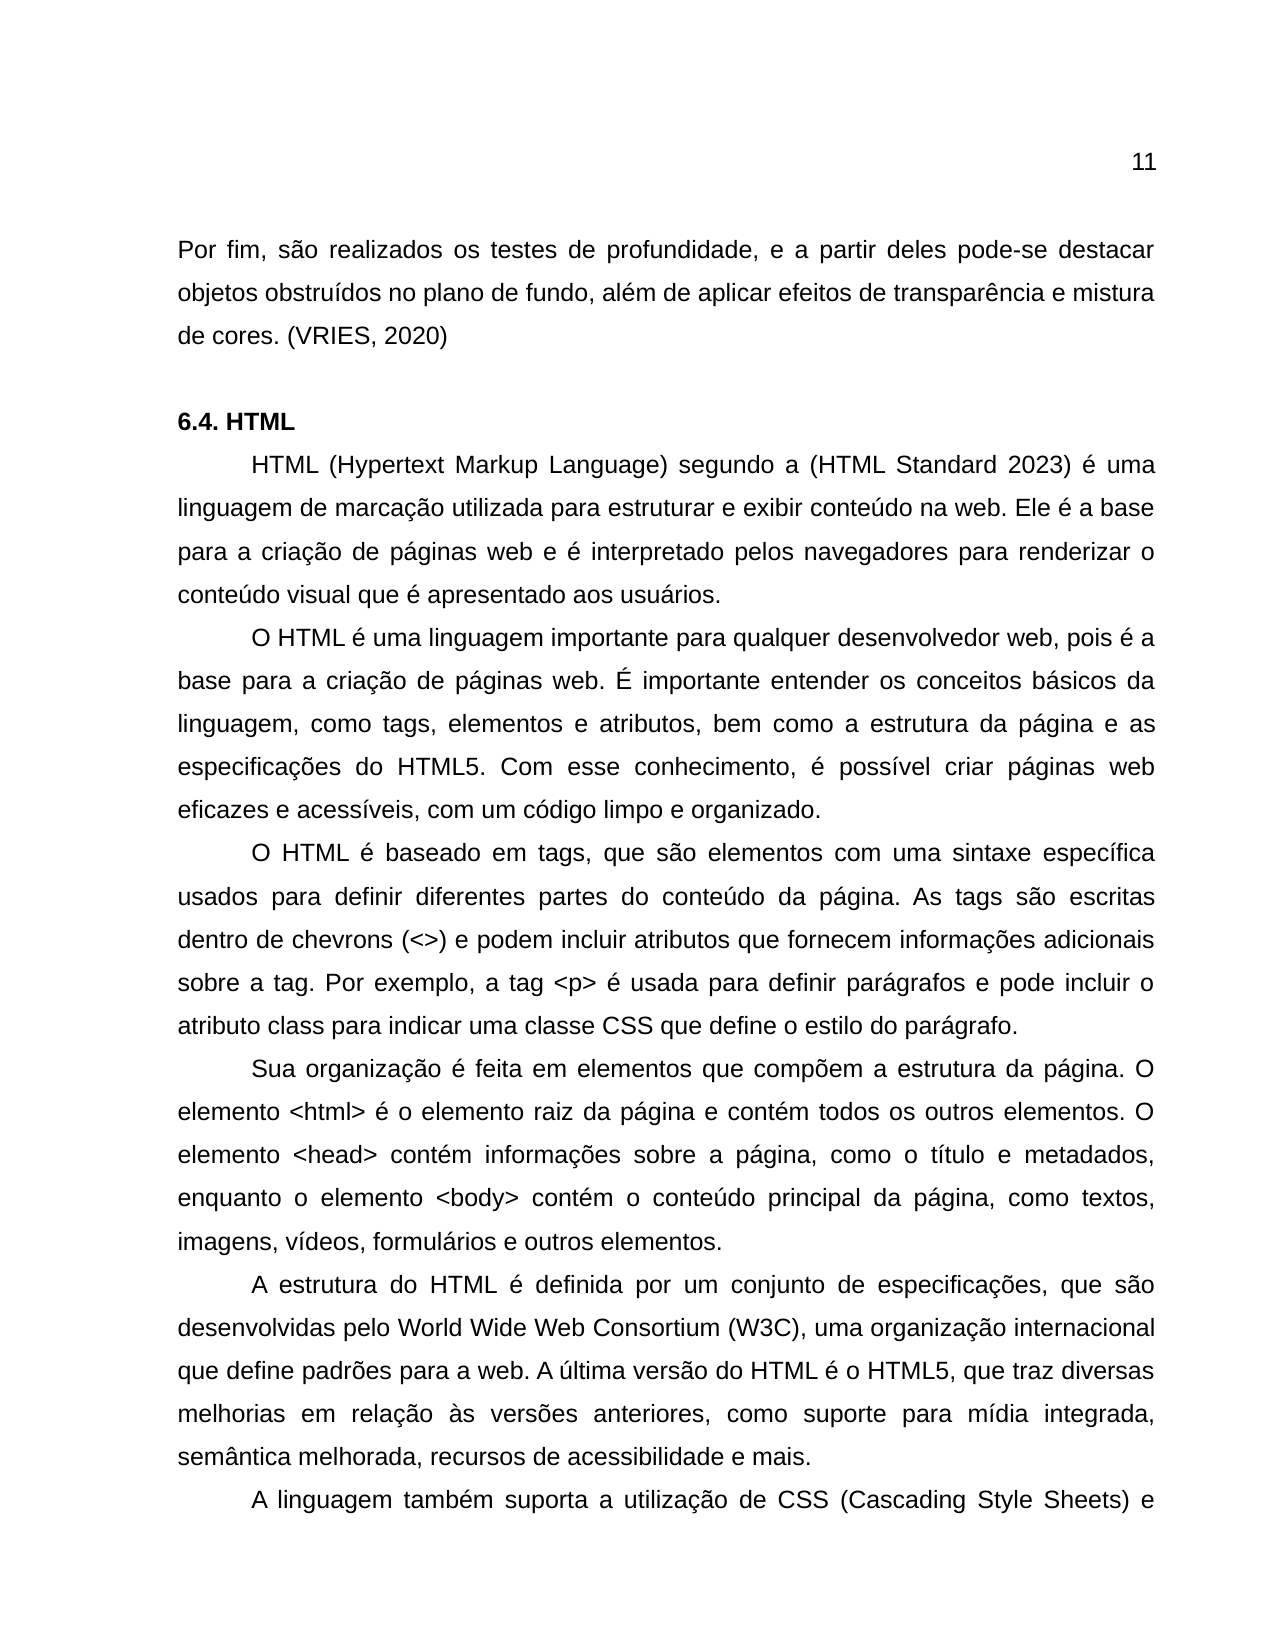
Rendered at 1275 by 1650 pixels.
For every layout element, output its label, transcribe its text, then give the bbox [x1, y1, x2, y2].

text O HTML é uma linguagem importante para qualquer desenvolvedor web, pois é a base para a criação de páginas web. É importante entender os conceitos básicos da linguagem, como tags, elementos e atributos, bem como a estrutura da página e as especificações do HTML5. Com esse conhecimento, é possível criar páginas web eficazes e acessíveis, com um código limpo e organizado. [177, 623, 1157, 824]
text A linguagem também suporta a utilização de CSS (Cascading Style Sheets) e [177, 1485, 1157, 1514]
text HTML (Hypertext Markup Language) segundo a (HTML Standard 2023) é uma linguagem de marcação utilizada para estruturar e exibir conteúdo na web. Ele é a base para a criação de páginas web e é interpretado pelos navegadores para renderizar o conteúdo visual que é apresentado aos usuários. [177, 450, 1157, 608]
text O HTML é baseado em tags, que são elementos com uma sintaxe específica usados para definir diferentes partes do conteúdo da página. As tags são escritas dentro de chevrons (<>) e podem incluir atributos que fornecem informações adicionais sobre a tag. Por exemplo, a tag <p> é usada para definir parágrafos e pode incluir o atributo class para indicar uma classe CSS que define o estilo do parágrafo. [177, 838, 1157, 1040]
text Sua organização é feita em elementos que compõem a estrutura da página. O elemento <html> é o elemento raiz da página e contém todos os outros elementos. O elemento <head> contém informações sobre a página, como o título e metadados, enquanto o elemento <body> contém o conteúdo principal da página, como textos, imagens, vídeos, formulários e outros elementos. [177, 1054, 1157, 1255]
text A estrutura do HTML é definida por um conjunto de especificações, que são desenvolvidas pelo World Wide Web Consortium (W3C), uma organização internacional que define padrões para a web. A última versão do HTML é o HTML5, que traz diversas melhorias em relação às versões anteriores, como suporte para mídia integrada, semântica melhorada, recursos de acessibilidade e mais. [177, 1270, 1157, 1471]
text Por fim, são realizados os testes de profundidade, e a partir deles pode-se destacar objetos obstruídos no plano de fundo, além de aplicar efeitos de transparência e mistura de cores. (VRIES, 2020) [177, 235, 1157, 350]
subtitle 6.4. HTML [177, 407, 1157, 436]
